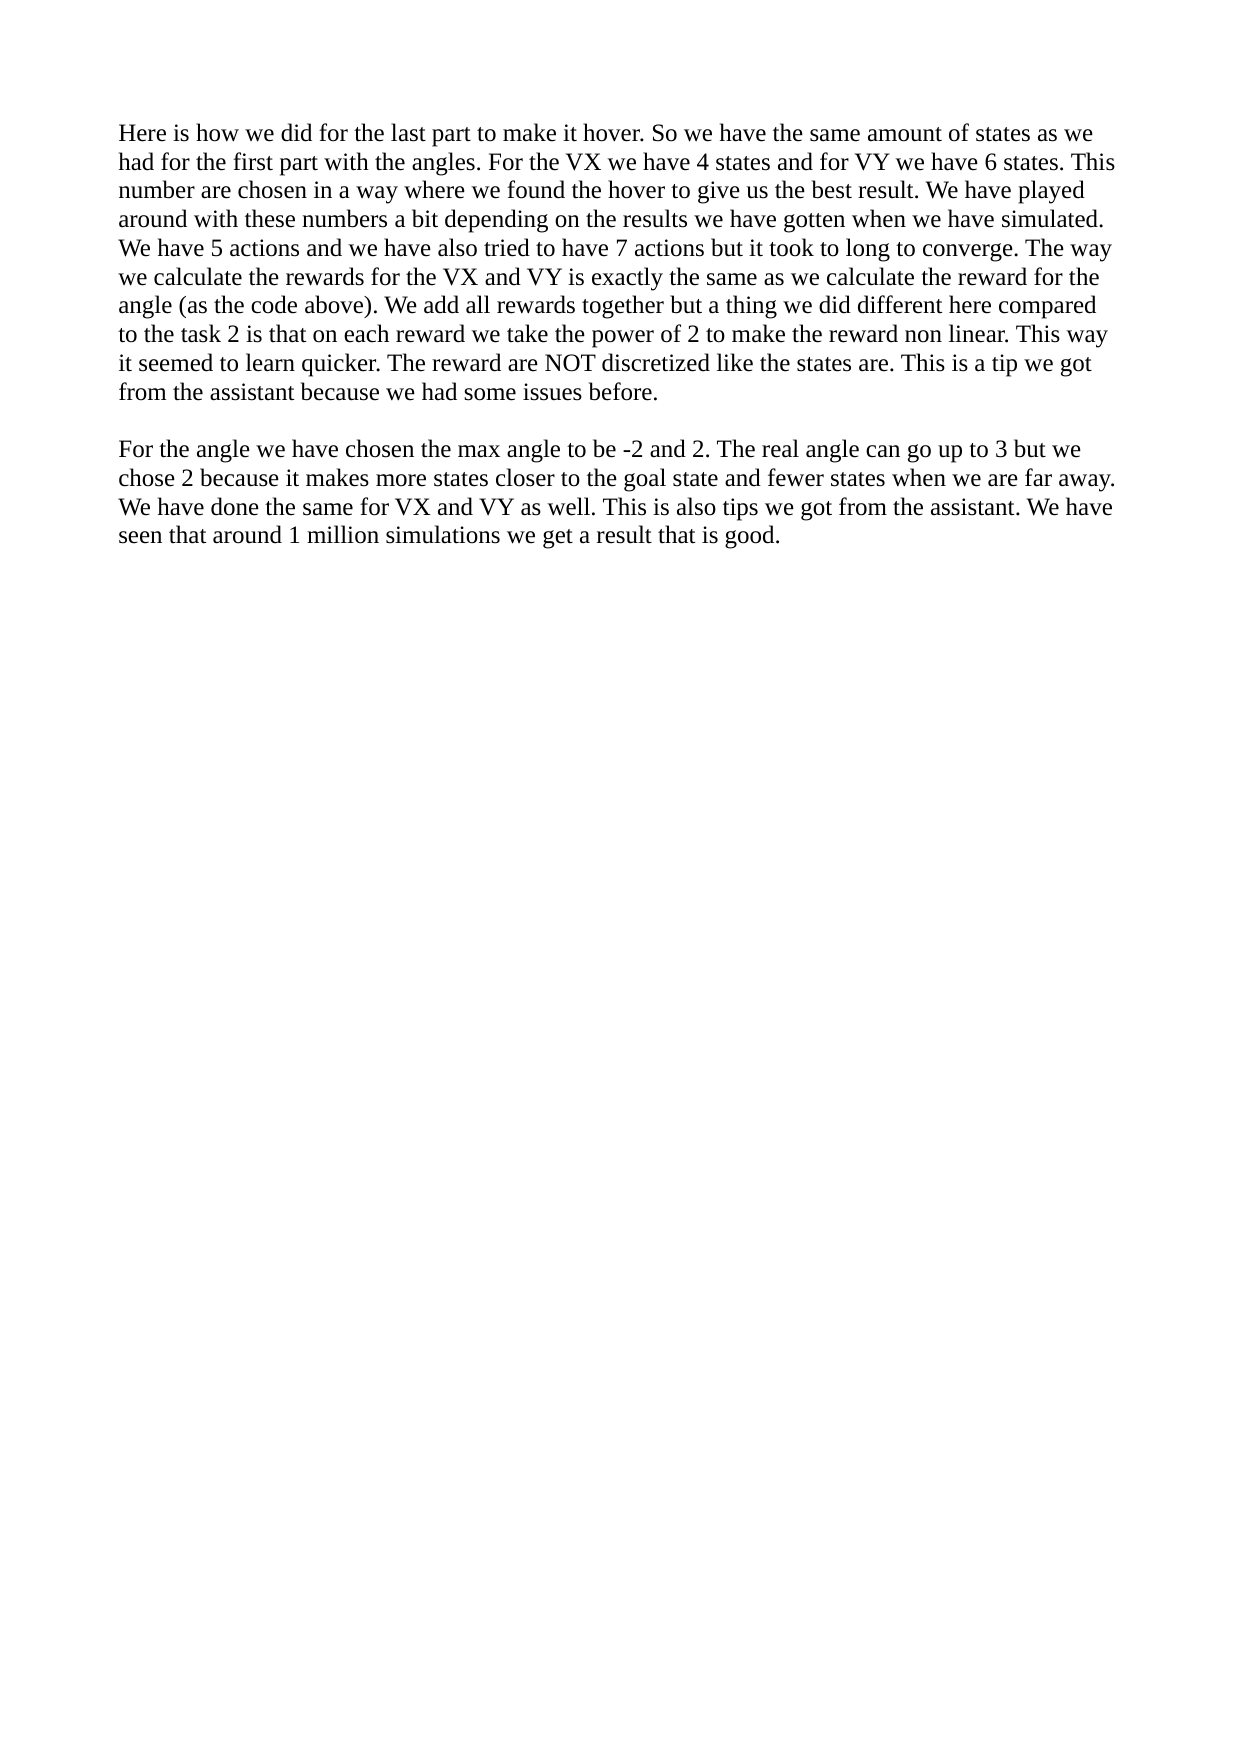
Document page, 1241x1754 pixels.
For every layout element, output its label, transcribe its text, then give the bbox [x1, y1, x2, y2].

text Here is how we did for the last part to make it hover. So we have the same amount of states as we had for the first part with the angles. For the VX we have 4 states and for VY we have 6 states. This number are chosen in a way where we found the hover to give us the best result. We have played around with these numbers a bit depending on the results we have gotten when we have simulated. We have 5 actions and we have also tried to have 7 actions but it took to long to converge. The way we calculate the rewards for the VX and VY is exactly the same as we calculate the reward for the angle (as the code above). We add all rewards together but a thing we did different here compared to the task 2 is that on each reward we take the power of 2 to make the reward non linear. This way it seemed to learn quicker. The reward are NOT discretized like the states are. This is a tip we got from the assistant because we had some issues before. [118, 118, 1122, 406]
text For the angle we have chosen the max angle to be -2 and 2. The real angle can go up to 3 but we chose 2 because it makes more states closer to the goal state and fewer states when we are far away. We have done the same for VX and VY as well. This is also tips we got from the assistant. We have seen that around 1 million simulations we get a result that is good. [118, 434, 1122, 549]
